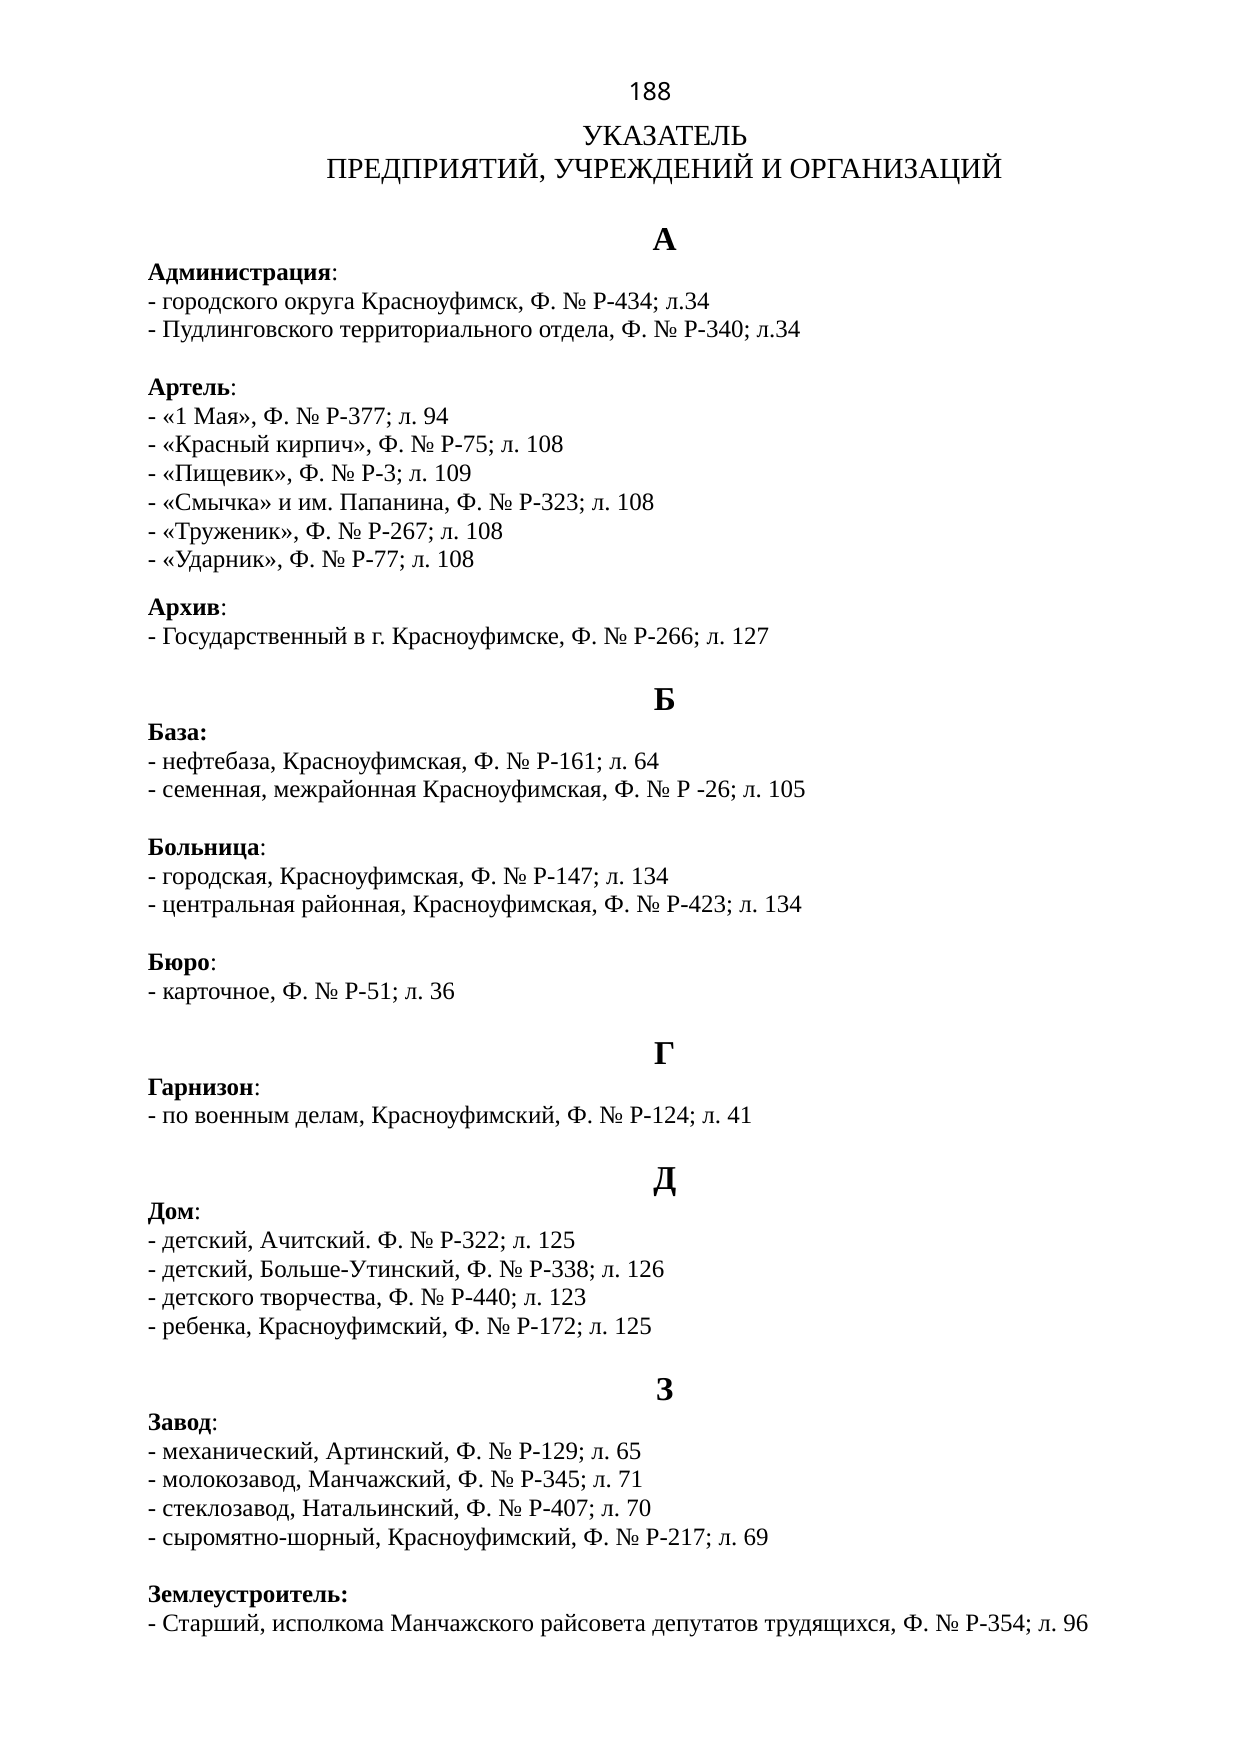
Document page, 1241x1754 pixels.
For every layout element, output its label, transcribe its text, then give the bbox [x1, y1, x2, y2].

text - «Труженик», Ф. № Р-267; л. 108 [148, 516, 1181, 544]
text - «Пищевик», Ф. № Р-3; л. 109 [148, 458, 1181, 487]
text ПРЕДПРИЯТИЙ, УЧРЕЖДЕНИЙ И ОРГАНИЗАЦИЙ [148, 152, 1181, 185]
text Г [148, 1033, 1181, 1072]
text Дом: [148, 1196, 1181, 1225]
text - детский, Больше-Утинский, Ф. № Р-338; л. 126 [148, 1254, 1181, 1282]
text - ребенка, Красноуфимский, Ф. № Р-172; л. 125 [148, 1311, 1181, 1340]
text - «Смычка» и им. Папанина, Ф. № Р-323; л. 108 [148, 487, 1181, 516]
text - детского творчества, Ф. № Р-440; л. 123 [148, 1282, 1181, 1311]
text - карточное, Ф. № Р-51; л. 36 [148, 976, 1181, 1004]
text - Государственный в г. Красноуфимске, Ф. № Р-266; л. 127 [148, 621, 1181, 650]
text - «1 Мая», Ф. № Р-377; л. 94 [148, 401, 1181, 429]
text З [148, 1369, 1181, 1407]
text Д [148, 1158, 1181, 1196]
text Администрация: [148, 257, 1181, 286]
text - «Ударник», Ф. № Р-77; л. 108 [148, 544, 1181, 573]
text Архив: [148, 592, 1181, 621]
text - Старший, исполкома Манчажского райсовета депутатов трудящихся, Ф. № Р-354; л. 96 [148, 1608, 1181, 1637]
text - сыромятно-шорный, Красноуфимский, Ф. № Р-217; л. 69 [148, 1522, 1181, 1551]
text Завод: [148, 1407, 1181, 1436]
text - городского округа Красноуфимск, Ф. № Р-434; л.34 [148, 286, 1181, 314]
text - детский, Ачитский. Ф. № Р-322; л. 125 [148, 1225, 1181, 1254]
text - стеклозавод, Натальинский, Ф. № Р-407; л. 70 [148, 1493, 1181, 1522]
text - «Красный кирпич», Ф. № Р-75; л. 108 [148, 429, 1181, 458]
text Больница: [148, 832, 1181, 861]
text Б [148, 679, 1181, 717]
text - механический, Артинский, Ф. № Р-129; л. 65 [148, 1436, 1181, 1464]
text - нефтебаза, Красноуфимская, Ф. № Р-161; л. 64 [148, 746, 1181, 774]
text Бюро: [148, 947, 1181, 976]
text - семенная, межрайонная Красноуфимская, Ф. № Р -26; л. 105 [148, 774, 1181, 803]
text - молокозавод, Манчажский, Ф. № Р-345; л. 71 [148, 1464, 1181, 1493]
text Артель: [148, 372, 1181, 401]
text УКАЗАТЕЛЬ [148, 118, 1181, 152]
text - центральная районная, Красноуфимская, Ф. № Р-423; л. 134 [148, 889, 1181, 918]
text - городская, Красноуфимская, Ф. № Р-147; л. 134 [148, 861, 1181, 889]
text - по военным делам, Красноуфимский, Ф. № Р-124; л. 41 [148, 1100, 1181, 1129]
text - Пудлинговского территориального отдела, Ф. № Р-340; л.34 [148, 314, 1181, 343]
text Гарнизон: [148, 1072, 1181, 1100]
text База: [148, 717, 1181, 746]
text Землеустроитель: [148, 1579, 1181, 1608]
text А [148, 219, 1181, 257]
